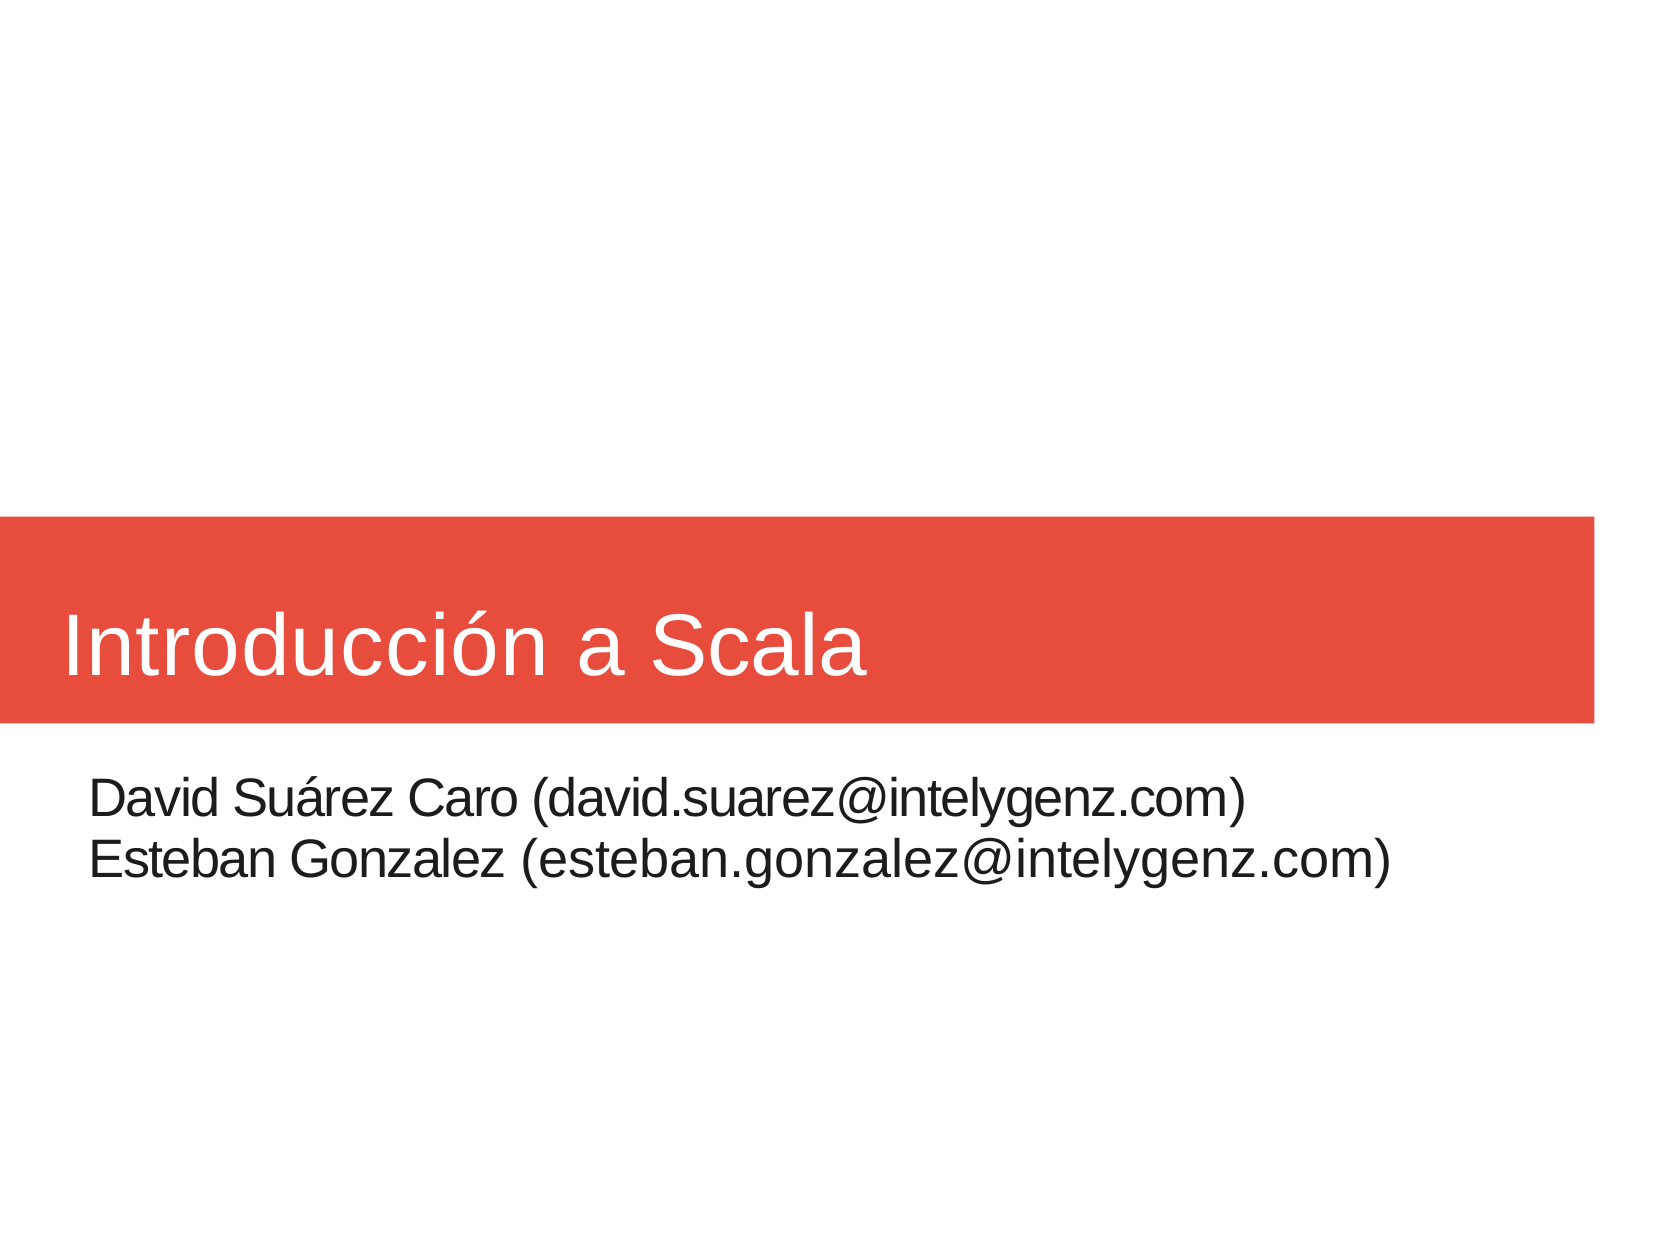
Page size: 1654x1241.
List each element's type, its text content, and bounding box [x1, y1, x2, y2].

title Introducción a Scala [59, 546, 1595, 694]
subtitle David Suárez Caro (david.suarez@intelygenz.com) Esteban Gonzalez (esteban.gonzalez@intelygenz.com) [88, 767, 1595, 1182]
